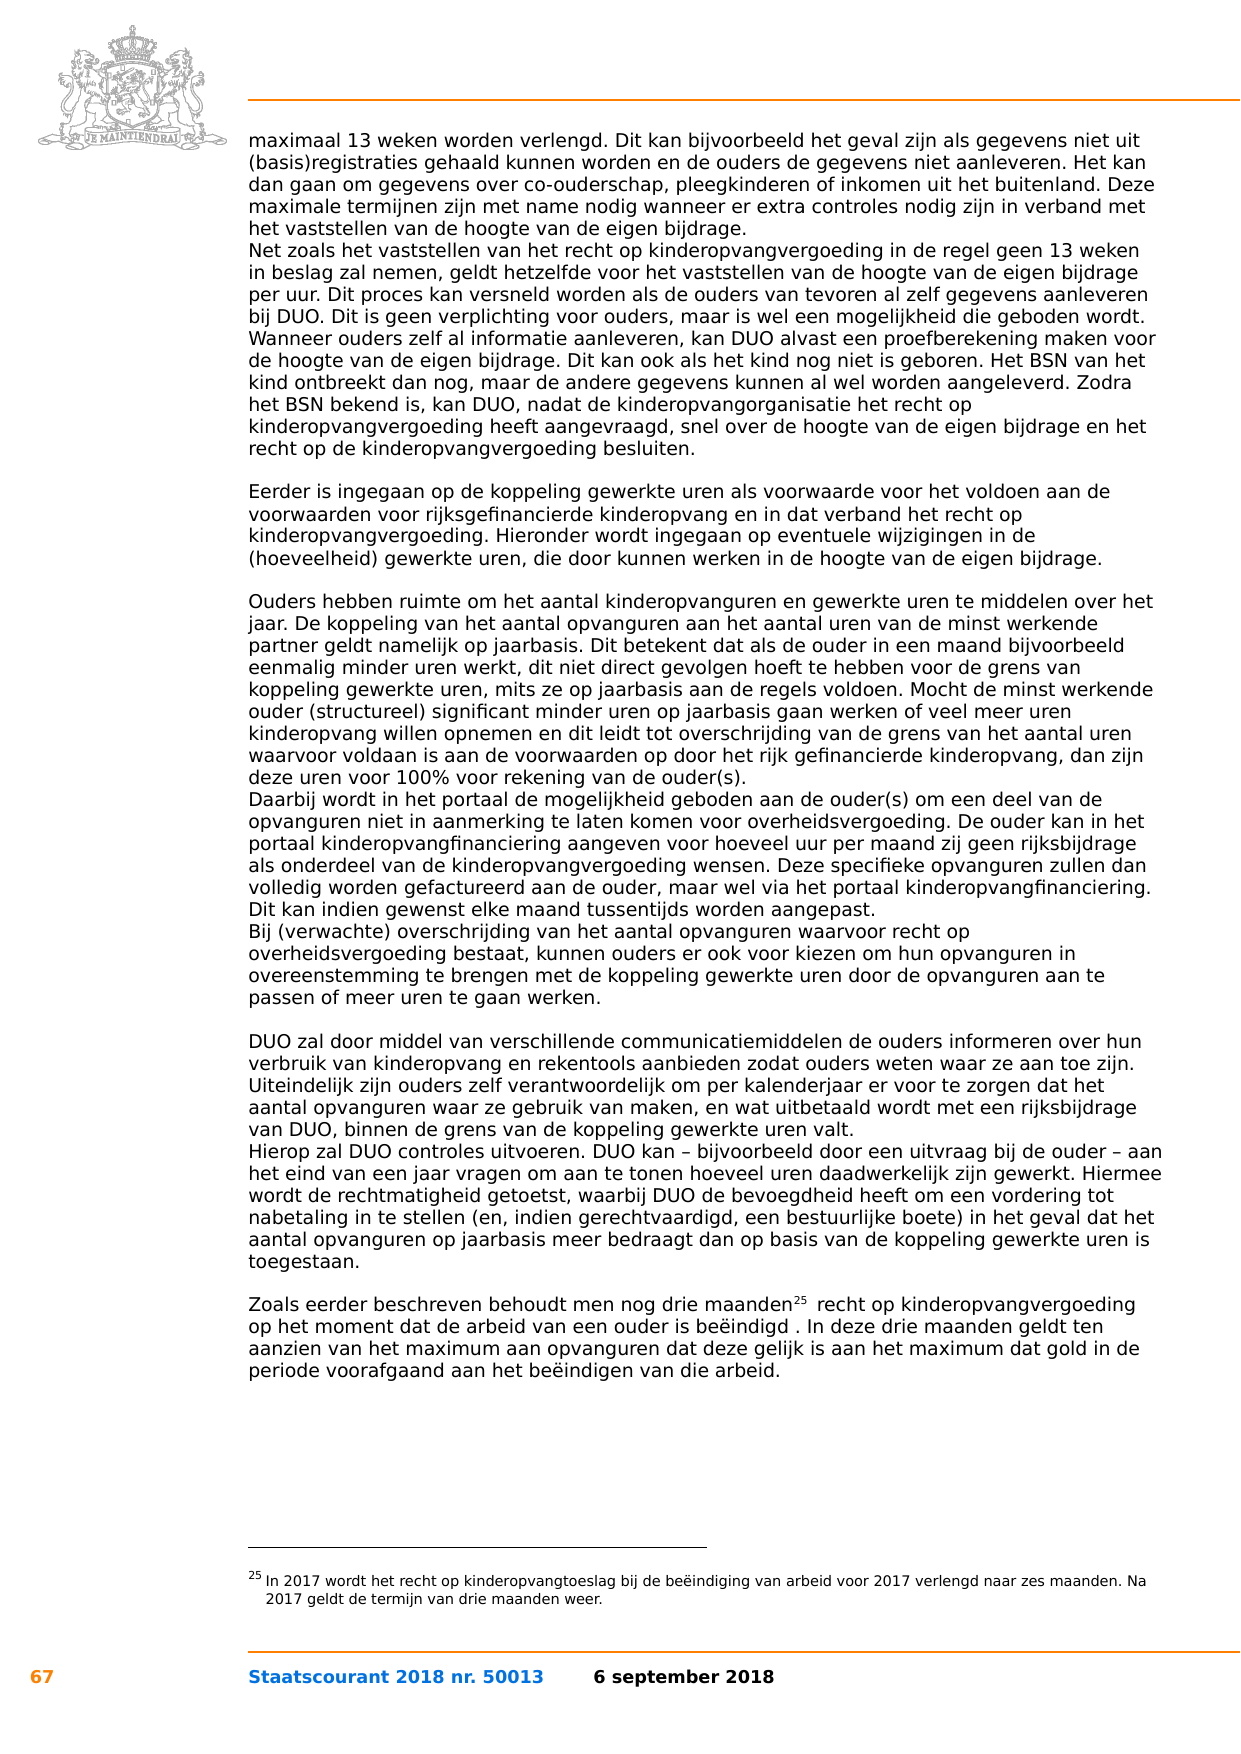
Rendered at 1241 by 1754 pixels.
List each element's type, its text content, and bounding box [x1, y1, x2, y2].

text maximaal 13 weken worden verlengd. Dit kan bijvoorbeeld het geval zijn als gegevens niet uit (basis)registraties gehaald kunnen worden en de ouders de gegevens niet aanleveren. Het kan dan gaan om gegevens over co-ouderschap, pleegkinderen of inkomen uit het buitenland. Deze maximale termijnen zijn met name nodig wanneer er extra controles nodig zijn in verband met het vaststellen van de hoogte van de eigen bijdrage. [248, 130, 1163, 240]
text In 2017 wordt het recht op kinderopvangtoeslag bij de beëindiging van arbeid voor 2017 verlengd naar zes maanden. Na 2017 geldt de termijn van drie maanden weer. [248, 1569, 1163, 1608]
text Net zoals het vaststellen van het recht op kinderopvangvergoeding in de regel geen 13 weken in beslag zal nemen, geldt hetzelfde voor het vaststellen van de hoogte van de eigen bijdrage per uur. Dit proces kan versneld worden als de ouders van tevoren al zelf gegevens aanleveren bij DUO. Dit is geen verplichting voor ouders, maar is wel een mogelijkheid die geboden wordt. Wanneer ouders zelf al informatie aanleveren, kan DUO alvast een proefberekening maken voor de hoogte van de eigen bijdrage. Dit kan ook als het kind nog niet is geboren. Het BSN van het kind ontbreekt dan nog, maar de andere gegevens kunnen al wel worden aangeleverd. Zodra het BSN bekend is, kan DUO, nadat de kinderopvangorganisatie het recht op kinderopvangvergoeding heeft aangevraagd, snel over de hoogte van de eigen bijdrage en het recht op de kinderopvangvergoeding besluiten. [248, 240, 1163, 459]
text Hierop zal DUO controles uitvoeren. DUO kan – bijvoorbeeld door een uitvraag bij de ouder – aan het eind van een jaar vragen om aan te tonen hoeveel uren daadwerkelijk zijn gewerkt. Hiermee wordt de rechtmatigheid getoetst, waarbij DUO de bevoegdheid heeft om een vordering tot nabetaling in te stellen (en, indien gerechtvaardigd, een bestuurlijke boete) in het geval dat het aantal opvanguren op jaarbasis meer bedraagt dan op basis van de koppeling gewerkte uren is toegestaan. [248, 1141, 1163, 1272]
picture [38, 25, 227, 150]
text Ouders hebben ruimte om het aantal kinderopvanguren en gewerkte uren te middelen over het jaar. De koppeling van het aantal opvanguren aan het aantal uren van de minst werkende partner geldt namelijk op jaarbasis. Dit betekent dat als de ouder in een maand bijvoorbeeld eenmalig minder uren werkt, dit niet direct gevolgen hoeft te hebben voor de grens van koppeling gewerkte uren, mits ze op jaarbasis aan de regels voldoen. Mocht de minst werkende ouder (structureel) significant minder uren op jaarbasis gaan werken of veel meer uren kinderopvang willen opnemen en dit leidt tot overschrijding van de grens van het aantal uren waarvoor voldaan is aan de voorwaarden op door het rijk gefinancierde kinderopvang, dan zijn deze uren voor 100% voor rekening van de ouder(s). [248, 591, 1163, 789]
text Bij (verwachte) overschrijding van het aantal opvanguren waarvoor recht op overheidsvergoeding bestaat, kunnen ouders er ook voor kiezen om hun opvanguren in overeenstemming te brengen met de koppeling gewerkte uren door de opvanguren aan te passen of meer uren te gaan werken. [248, 921, 1163, 1009]
text Zoals eerder beschreven behoudt men nog drie maanden recht op kinderopvangvergoeding op het moment dat de arbeid van een ouder is beëindigd . In deze drie maanden geldt ten aanzien van het maximum aan opvanguren dat deze gelijk is aan het maximum dat gold in de periode voorafgaand aan het beëindigen van die arbeid. [248, 1294, 1163, 1382]
text Eerder is ingegaan op de koppeling gewerkte uren als voorwaarde voor het voldoen aan de voorwaarden voor rijksgefinancierde kinderopvang en in dat verband het recht op kinderopvangvergoeding. Hieronder wordt ingegaan op eventuele wijzigingen in de (hoeveelheid) gewerkte uren, die door kunnen werken in de hoogte van de eigen bijdrage. [248, 481, 1163, 569]
text Daarbij wordt in het portaal de mogelijkheid geboden aan de ouder(s) om een deel van de opvanguren niet in aanmerking te laten komen voor overheidsvergoeding. De ouder kan in het portaal kinderopvangfinanciering aangeven voor hoeveel uur per maand zij geen rijksbijdrage als onderdeel van de kinderopvangvergoeding wensen. Deze specifieke opvanguren zullen dan volledig worden gefactureerd aan de ouder, maar wel via het portaal kinderopvangfinanciering. Dit kan indien gewenst elke maand tussentijds worden aangepast. [248, 789, 1163, 921]
text DUO zal door middel van verschillende communicatiemiddelen de ouders informeren over hun verbruik van kinderopvang en rekentools aanbieden zodat ouders weten waar ze aan toe zijn. Uiteindelijk zijn ouders zelf verantwoordelijk om per kalenderjaar er voor te zorgen dat het aantal opvanguren waar ze gebruik van maken, en wat uitbetaald wordt met een rijksbijdrage van DUO, binnen de grens van de koppeling gewerkte uren valt. [248, 1031, 1163, 1141]
